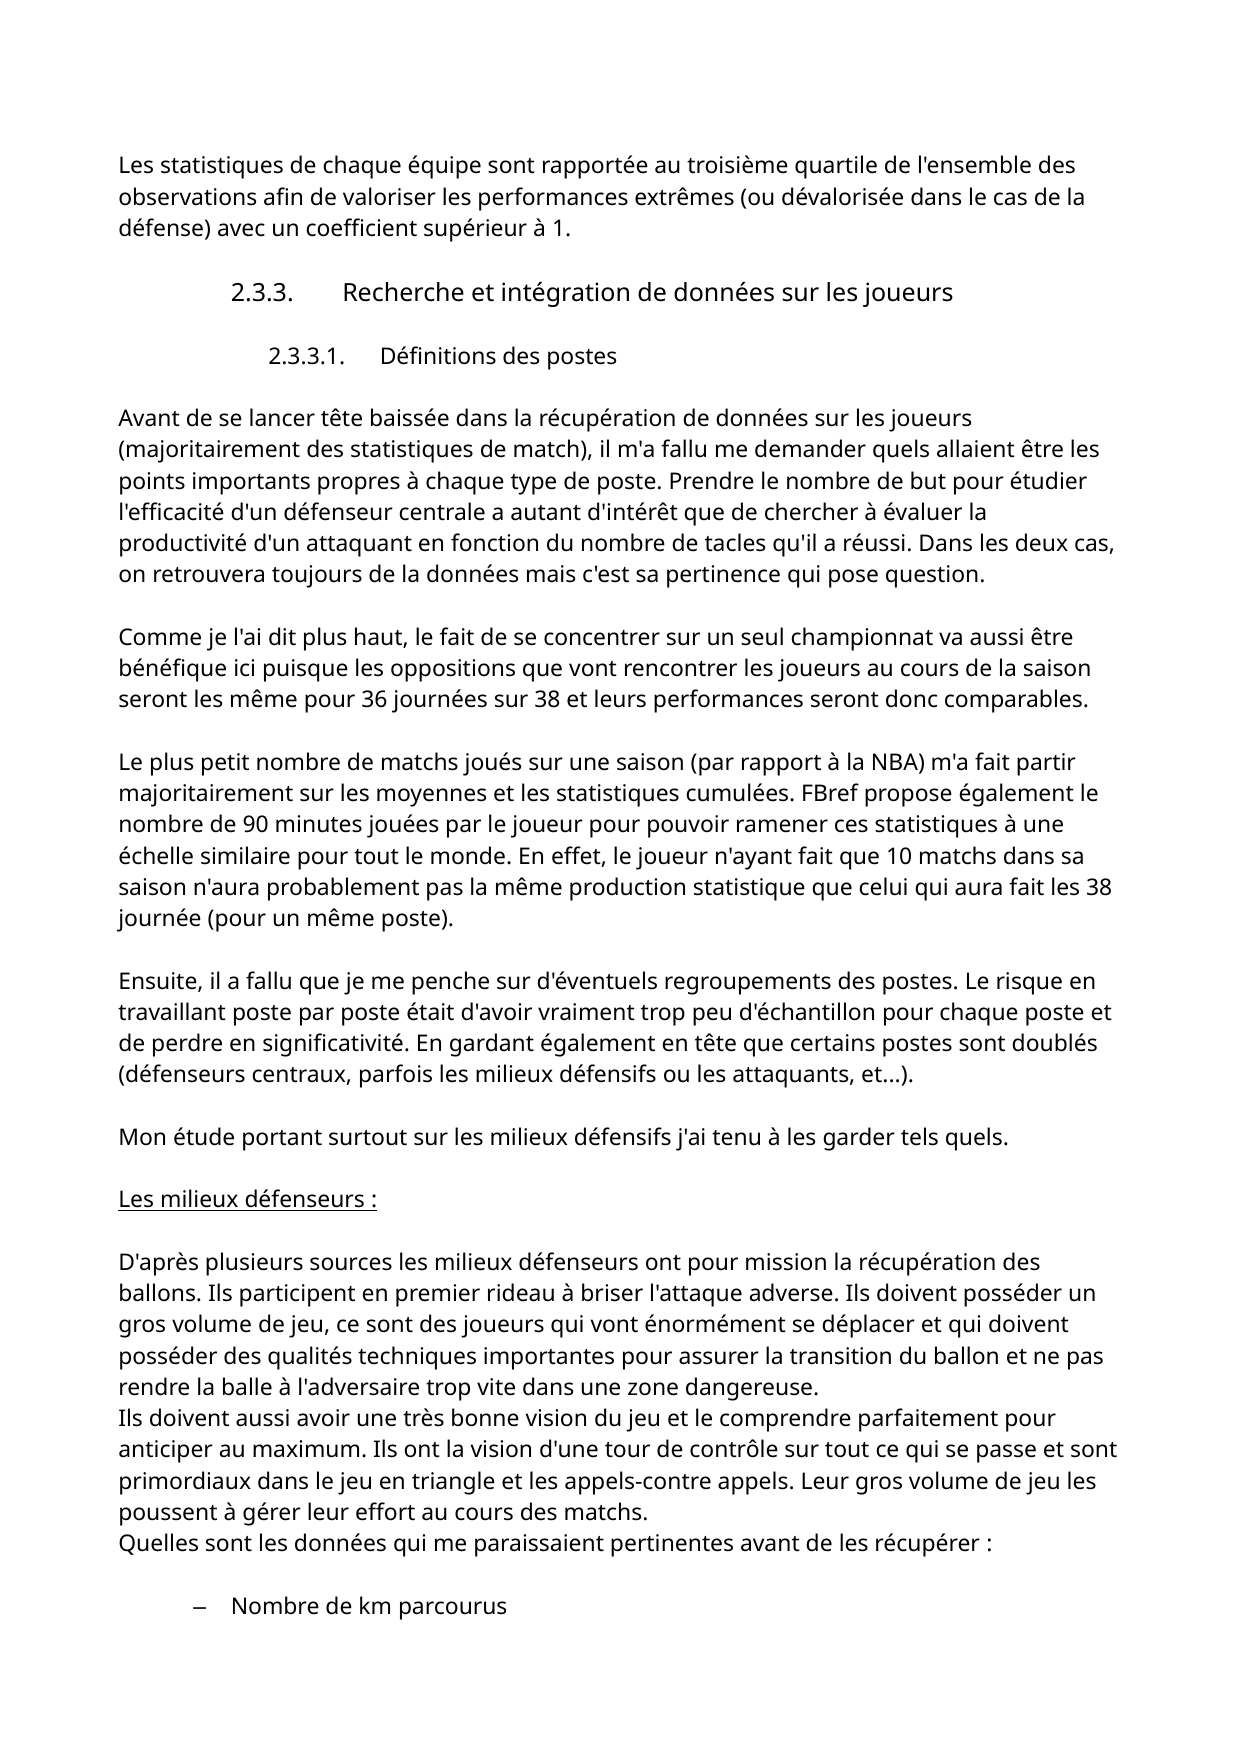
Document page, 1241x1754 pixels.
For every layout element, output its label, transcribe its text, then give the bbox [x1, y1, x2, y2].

text Ensuite, il a fallu que je me penche sur d'éventuels regroupements des postes. Le risque en travaillant poste par poste était d'avoir vraiment trop peu d'échantillon pour chaque poste et de perdre en significativité. En gardant également en tête que certains postes sont doublés (défenseurs centraux, parfois les milieux défensifs ou les attaquants, et...). [118, 965, 1122, 1090]
text Avant de se lancer tête baissée dans la récupération de données sur les joueurs (majoritairement des statistiques de match), il m'a fallu me demander quels allaient être les points importants propres à chaque type de poste. Prendre le nombre de but pour étudier l'efficacité d'un défenseur centrale a autant d'intérêt que de chercher à évaluer la productivité d'un attaquant en fonction du nombre de tacles qu'il a réussi. Dans les deux cas, on retrouvera toujours de la données mais c'est sa pertinence qui pose question. [118, 402, 1122, 590]
text Ils doivent aussi avoir une très bonne vision du jeu et le comprendre parfaitement pour anticiper au maximum. Ils ont la vision d'une tour de contrôle sur tout ce qui se passe et sont primordiaux dans le jeu en triangle et les appels-contre appels. Leur gros volume de jeu les poussent à gérer leur effort au cours des matchs. [118, 1402, 1122, 1527]
text Les milieux défenseurs : [118, 1183, 1122, 1215]
list Nombre de km parcourus [193, 1590, 1122, 1621]
text Mon étude portant surtout sur les milieux défensifs j'ai tenu à les garder tels quels. [118, 1121, 1122, 1152]
text Quelles sont les données qui me paraissaient pertinentes avant de les récupérer : [118, 1527, 1122, 1558]
list Définitions des postes [268, 340, 1122, 371]
list Recherche et intégration de données sur les joueurs [231, 274, 1122, 308]
text D'après plusieurs sources les milieux défenseurs ont pour mission la récupération des ballons. Ils participent en premier rideau à briser l'attaque adverse. Ils doivent posséder un gros volume de jeu, ce sont des joueurs qui vont énormément se déplacer et qui doivent posséder des qualités techniques importantes pour assurer la transition du ballon et ne pas rendre la balle à l'adversaire trop vite dans une zone dangereuse. [118, 1246, 1122, 1402]
text Les statistiques de chaque équipe sont rapportée au troisième quartile de l'ensemble des observations afin de valoriser les performances extrêmes (ou dévalorisée dans le cas de la défense) avec un coefficient supérieur à 1. [118, 149, 1122, 243]
text Le plus petit nombre de matchs joués sur une saison (par rapport à la NBA) m'a fait partir majoritairement sur les moyennes et les statistiques cumulées. FBref propose également le nombre de 90 minutes jouées par le joueur pour pouvoir ramener ces statistiques à une échelle similaire pour tout le monde. En effet, le joueur n'ayant fait que 10 matchs dans sa saison n'aura probablement pas la même production statistique que celui qui aura fait les 38 journée (pour un même poste). [118, 746, 1122, 933]
text Comme je l'ai dit plus haut, le fait de se concentrer sur un seul championnat va aussi être bénéfique ici puisque les oppositions que vont rencontrer les joueurs au cours de la saison seront les même pour 36 journées sur 38 et leurs performances seront donc comparables. [118, 621, 1122, 715]
